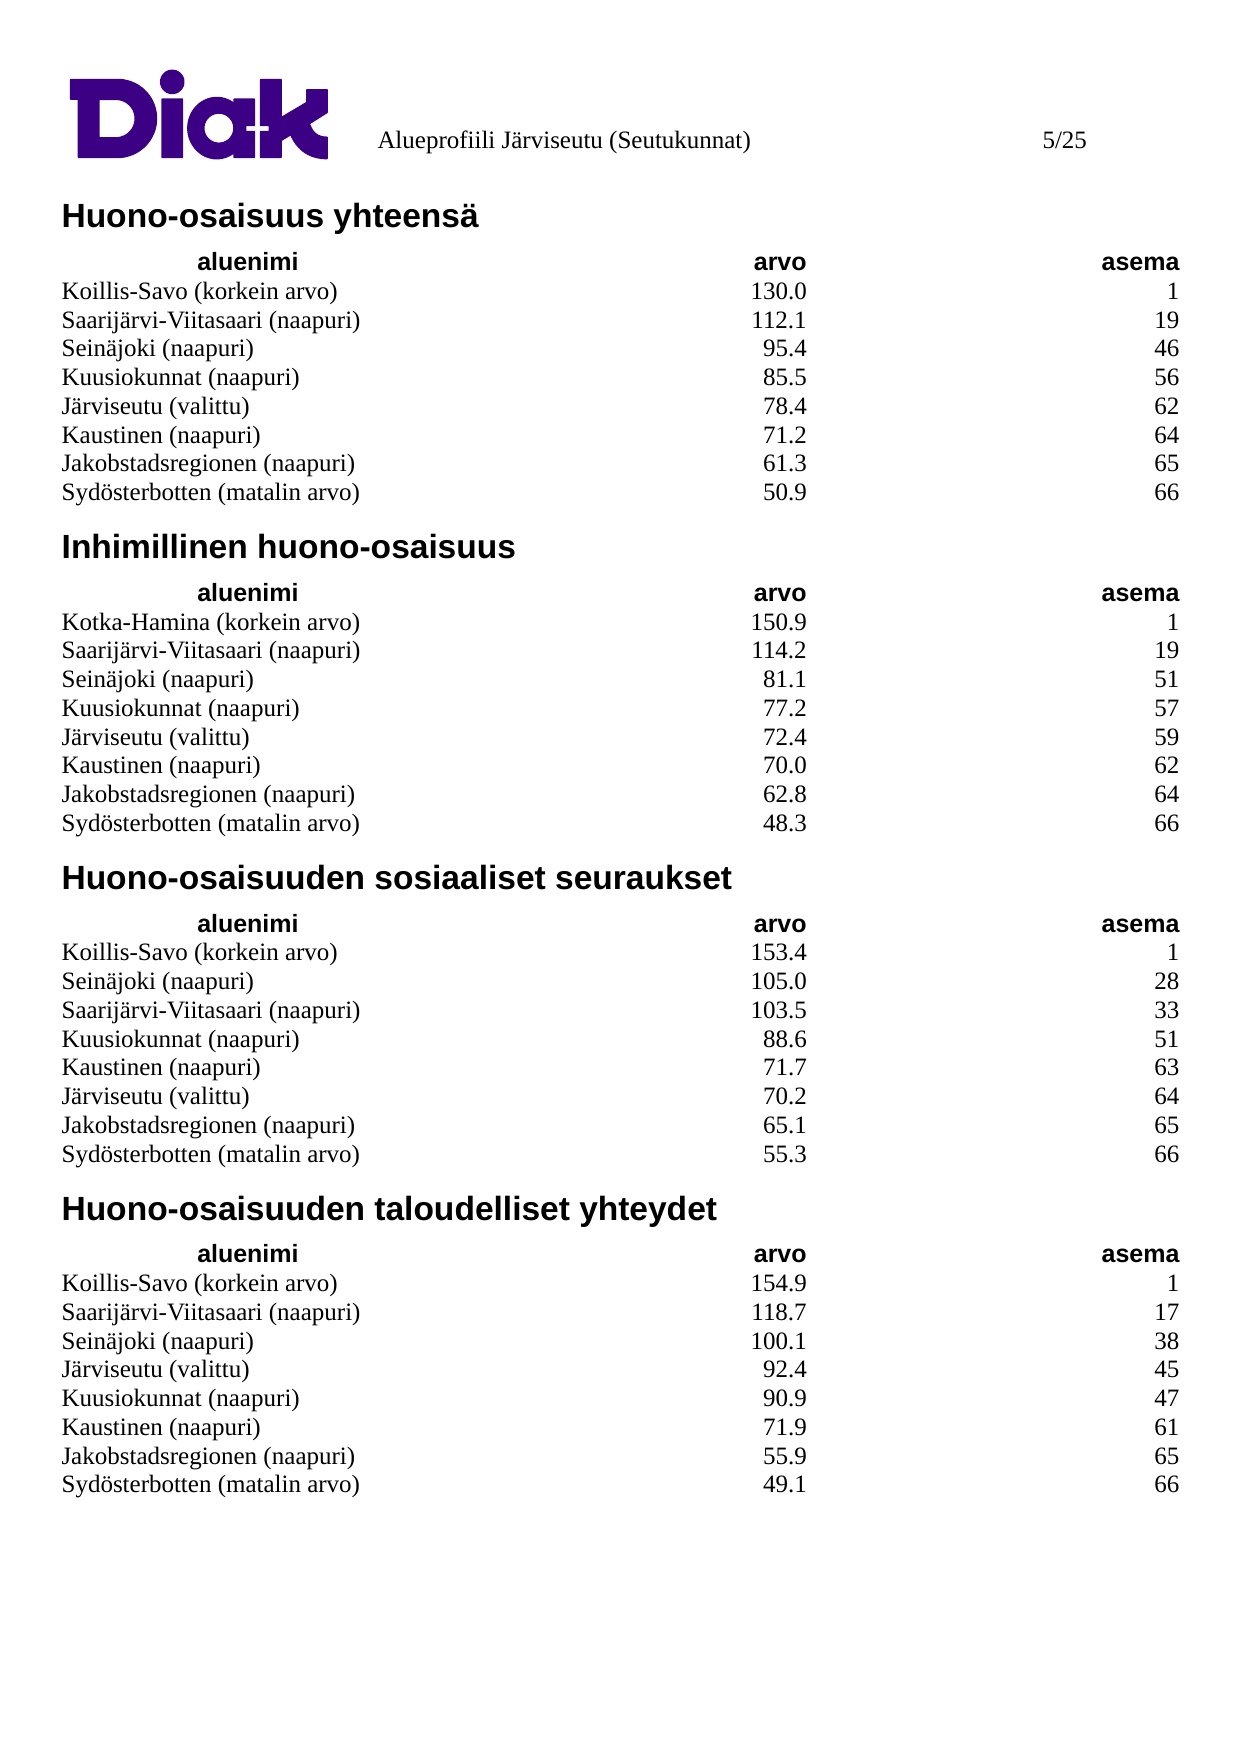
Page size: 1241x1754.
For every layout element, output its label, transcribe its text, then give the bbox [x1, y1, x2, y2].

table_cell 66 [806, 1139, 1179, 1167]
table_cell Kuusiokunnat (naapuri) [61, 362, 434, 391]
table_cell 66 [806, 808, 1179, 837]
table_cell 65 [806, 1110, 1179, 1139]
table_cell Sydösterbotten (matalin arvo) [61, 1139, 434, 1167]
table_cell 81.1 [434, 664, 806, 693]
table_header arvo [434, 247, 806, 276]
table_cell 51 [806, 1024, 1179, 1052]
table_cell 64 [806, 779, 1179, 808]
table_cell Koillis-Savo (korkein arvo) [61, 276, 434, 305]
table_cell 72.4 [434, 722, 806, 751]
table_cell 55.3 [434, 1139, 806, 1167]
table_cell 88.6 [434, 1024, 806, 1052]
table_cell 17 [806, 1297, 1179, 1326]
table_cell 51 [806, 664, 1179, 693]
table_cell 61 [806, 1412, 1179, 1441]
table_cell Seinäjoki (naapuri) [61, 334, 434, 362]
table_cell 114.2 [434, 636, 806, 664]
table_cell 66 [806, 477, 1179, 506]
table_cell 112.1 [434, 305, 806, 333]
table_cell 33 [806, 995, 1179, 1024]
table_cell Kaustinen (naapuri) [61, 751, 434, 779]
table_cell Saarijärvi-Viitasaari (naapuri) [61, 305, 434, 333]
table_cell Koillis-Savo (korkein arvo) [61, 938, 434, 966]
table_header asema [806, 909, 1179, 937]
table_cell 62 [806, 391, 1179, 420]
table_cell Järviseutu (valittu) [61, 391, 434, 420]
table_cell Seinäjoki (naapuri) [61, 1326, 434, 1354]
table_header arvo [434, 1240, 806, 1268]
table_cell Jakobstadsregionen (naapuri) [61, 1441, 434, 1469]
table_cell 1 [806, 276, 1179, 305]
subtitle Inhimillinen huono-osaisuus [61, 527, 1179, 566]
table_cell 19 [806, 305, 1179, 333]
table_cell Kotka-Hamina (korkein arvo) [61, 607, 434, 636]
table_cell 90.9 [434, 1383, 806, 1412]
table_cell 103.5 [434, 995, 806, 1024]
table_cell 38 [806, 1326, 1179, 1354]
table_cell 95.4 [434, 334, 806, 362]
table_cell 65 [806, 1441, 1179, 1469]
table_cell Kuusiokunnat (naapuri) [61, 1383, 434, 1412]
table_cell 59 [806, 722, 1179, 751]
table_header asema [806, 247, 1179, 276]
table_cell Järviseutu (valittu) [61, 1081, 434, 1110]
table_cell 70.2 [434, 1081, 806, 1110]
table_cell Saarijärvi-Viitasaari (naapuri) [61, 636, 434, 664]
table_cell Jakobstadsregionen (naapuri) [61, 1110, 434, 1139]
table_cell Seinäjoki (naapuri) [61, 664, 434, 693]
table_cell Saarijärvi-Viitasaari (naapuri) [61, 1297, 434, 1326]
table_cell 92.4 [434, 1355, 806, 1383]
table_cell Seinäjoki (naapuri) [61, 966, 434, 995]
table_header asema [806, 1240, 1179, 1268]
table_cell 48.3 [434, 808, 806, 837]
table_cell Kaustinen (naapuri) [61, 1412, 434, 1441]
table_cell Järviseutu (valittu) [61, 1355, 434, 1383]
table_cell Sydösterbotten (matalin arvo) [61, 808, 434, 837]
table_cell 77.2 [434, 693, 806, 722]
table_cell 78.4 [434, 391, 806, 420]
table_cell 62 [806, 751, 1179, 779]
table_cell Kuusiokunnat (naapuri) [61, 1024, 434, 1052]
table_cell 153.4 [434, 938, 806, 966]
table_cell 63 [806, 1053, 1179, 1081]
table_cell 46 [806, 334, 1179, 362]
table_cell Sydösterbotten (matalin arvo) [61, 1470, 434, 1498]
table_cell 61.3 [434, 449, 806, 477]
table_cell 130.0 [434, 276, 806, 305]
table_cell 65.1 [434, 1110, 806, 1139]
table_cell 1 [806, 1268, 1179, 1297]
table_cell 71.7 [434, 1053, 806, 1081]
table_cell 66 [806, 1470, 1179, 1498]
subtitle Huono-osaisuuden taloudelliset yhteydet [61, 1188, 1179, 1227]
table_cell 71.9 [434, 1412, 806, 1441]
table_cell 105.0 [434, 966, 806, 995]
table_cell 1 [806, 938, 1179, 966]
table_header aluenimi [61, 909, 434, 937]
table_cell Jakobstadsregionen (naapuri) [61, 449, 434, 477]
table_cell 49.1 [434, 1470, 806, 1498]
table_cell 55.9 [434, 1441, 806, 1469]
table_cell 85.5 [434, 362, 806, 391]
table_cell 71.2 [434, 420, 806, 448]
table_cell 56 [806, 362, 1179, 391]
table_header arvo [434, 578, 806, 607]
table_cell 118.7 [434, 1297, 806, 1326]
subtitle Huono-osaisuuden sosiaaliset seuraukset [61, 858, 1179, 896]
table_cell 100.1 [434, 1326, 806, 1354]
table_header asema [806, 578, 1179, 607]
table_cell Sydösterbotten (matalin arvo) [61, 477, 434, 506]
subtitle Huono-osaisuus yhteensä [61, 196, 1179, 235]
table_cell 50.9 [434, 477, 806, 506]
table_cell 64 [806, 1081, 1179, 1110]
table_header aluenimi [61, 1240, 434, 1268]
table_cell 19 [806, 636, 1179, 664]
table_cell Kuusiokunnat (naapuri) [61, 693, 434, 722]
table_cell 65 [806, 449, 1179, 477]
table_cell 64 [806, 420, 1179, 448]
table_header aluenimi [61, 578, 434, 607]
table_cell 28 [806, 966, 1179, 995]
table_cell Kaustinen (naapuri) [61, 1053, 434, 1081]
table_cell Kaustinen (naapuri) [61, 420, 434, 448]
table_cell Järviseutu (valittu) [61, 722, 434, 751]
table_cell 70.0 [434, 751, 806, 779]
table_cell 47 [806, 1383, 1179, 1412]
table_cell 1 [806, 607, 1179, 636]
table_cell 45 [806, 1355, 1179, 1383]
table_cell 62.8 [434, 779, 806, 808]
table_header aluenimi [61, 247, 434, 276]
table_cell Koillis-Savo (korkein arvo) [61, 1268, 434, 1297]
table_header arvo [434, 909, 806, 937]
table_cell 154.9 [434, 1268, 806, 1297]
table_cell 57 [806, 693, 1179, 722]
table_cell 150.9 [434, 607, 806, 636]
table_cell Jakobstadsregionen (naapuri) [61, 779, 434, 808]
table_cell Saarijärvi-Viitasaari (naapuri) [61, 995, 434, 1024]
